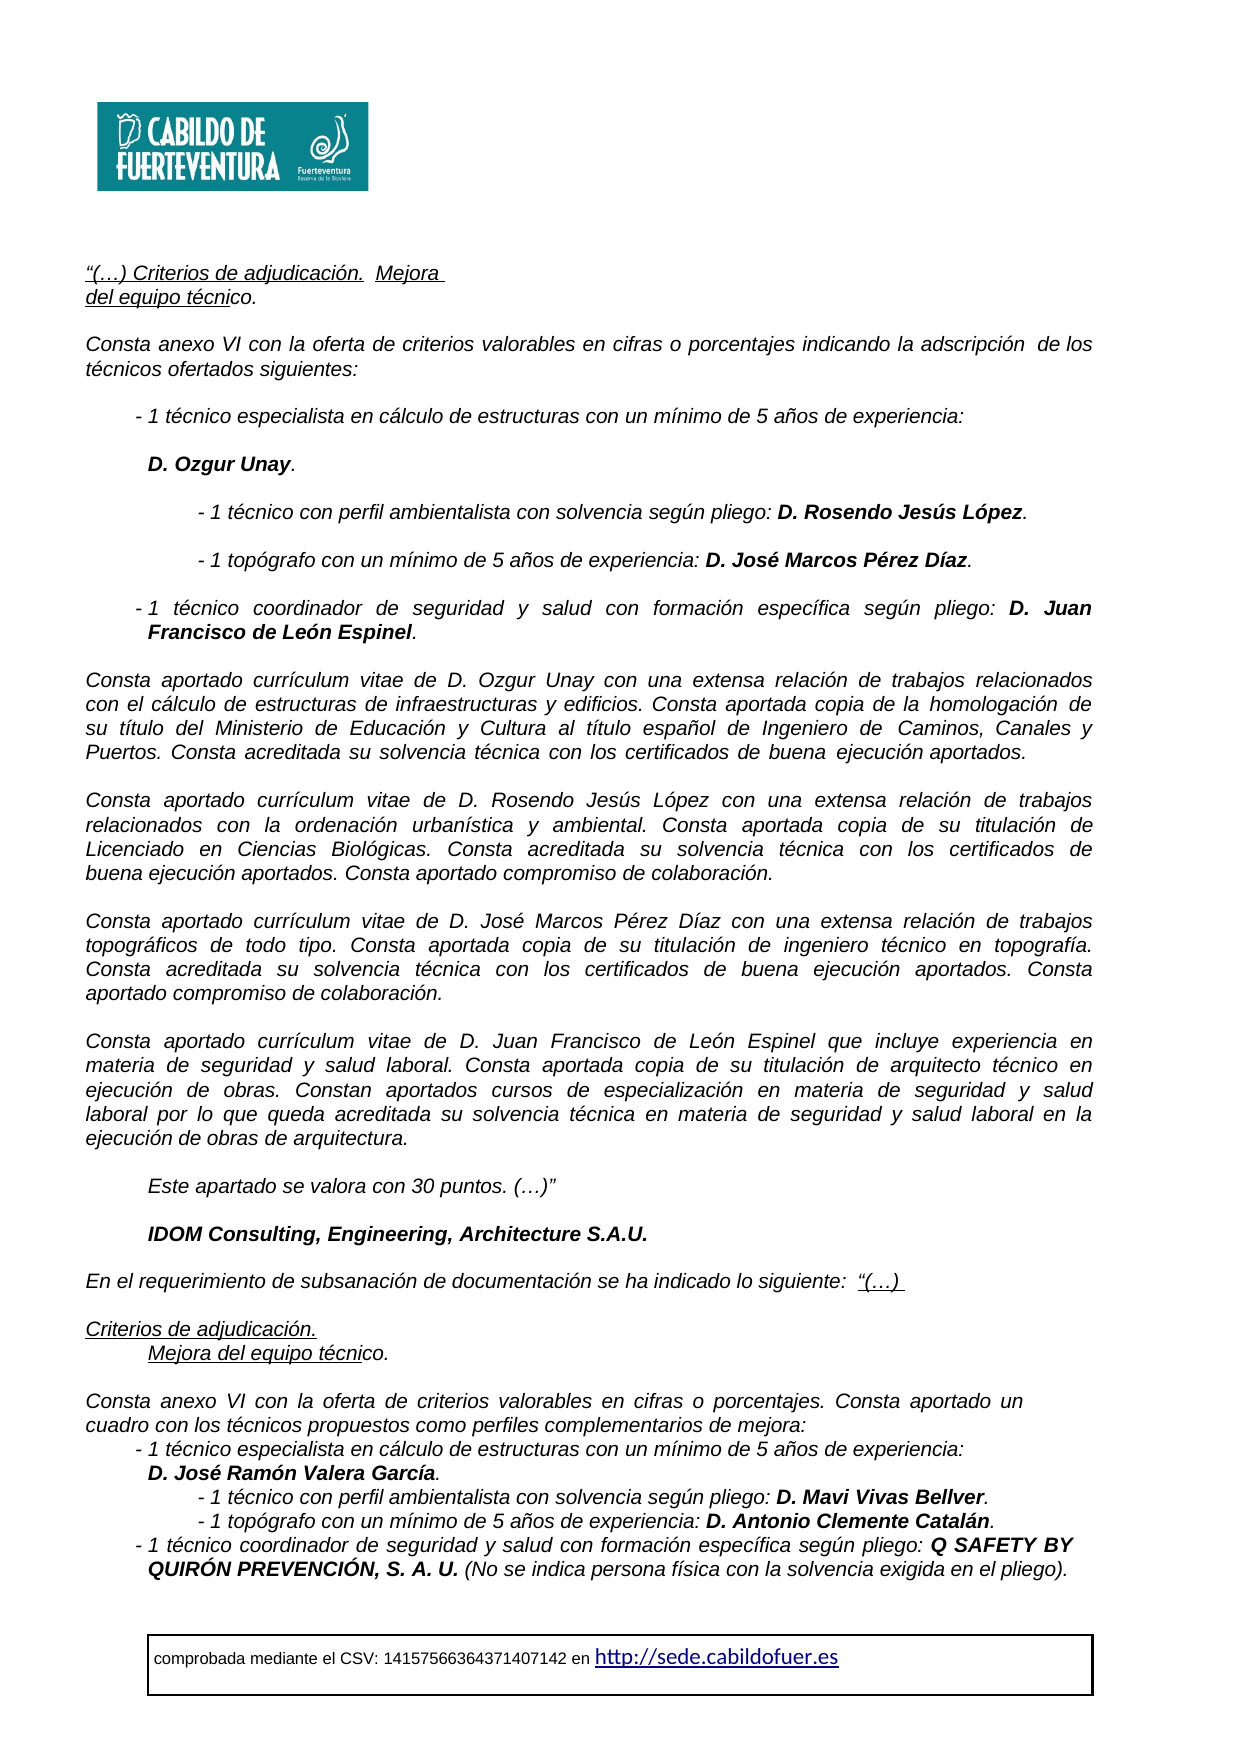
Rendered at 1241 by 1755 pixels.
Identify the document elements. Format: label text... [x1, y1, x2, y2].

list 1 técnico coordinador de seguridad y salud con formación específica según pliego: Q SAFETY BY QUIRÓN PREVENCIÓN, S. A. U. (No se indica persona física con la solvencia exigida en el pliego). [135, 1533, 1093, 1581]
text Este apartado se valora con 30 puntos. (…)” [148, 1173, 1107, 1197]
list 1 técnico coordinador de seguridad y salud con formación específica según pliego: D. Juan Francisco de León Espinel. [135, 596, 1093, 644]
subtitle IDOM Consulting, Engineering, Architecture S.A.U. [148, 1221, 1107, 1245]
list 1 topógrafo con un mínimo de 5 años de experiencia: D. Antonio Clemente Catalán. [197, 1509, 1107, 1533]
text Consta aportado currículum vitae de D. Rosendo Jesús López con una extensa relación de trabajos relacionados con la ordenación urbanística y ambiental. Consta aportada copia de su titulación de Licenciado en Ciencias Biológicas. Consta acreditada su solvencia técnica con los certificados de buena ejecución aportados. Consta aportado compromiso de colaboración. [85, 788, 1093, 885]
text Consta aportado currículum vitae de D. Ozgur Unay con una extensa relación de trabajos relacionados con el cálculo de estructuras de infraestructuras y edificios. Consta aportada copia de la homologación de su título del Ministerio de Educación y Cultura al título español de Ingeniero de Caminos, Canales y Puertos. Consta acreditada su solvencia técnica con los certificados de buena ejecución aportados. [85, 668, 1093, 764]
text Consta anexo VI con la oferta de criterios valorables en cifras o porcentajes indicando la adscripción de los técnicos ofertados siguientes: [85, 332, 1093, 380]
text Consta aportado currículum vitae de D. Juan Francisco de León Espinel que incluye experiencia en materia de seguridad y salud laboral. Consta aportada copia de su titulación de arquitecto técnico en ejecución de obras. Constan aportados cursos de especialización en materia de seguridad y salud laboral por lo que queda acreditada su solvencia técnica en materia de seguridad y salud laboral en la ejecución de obras de arquitectura. [85, 1029, 1093, 1150]
text Consta aportado currículum vitae de D. José Marcos Pérez Díaz con una extensa relación de trabajos topográficos de todo tipo. Consta aportada copia de su titulación de ingeniero técnico en topografía. Consta acreditada su solvencia técnica con los certificados de buena ejecución aportados. Consta aportado compromiso de colaboración. [85, 909, 1093, 1005]
text “(…) Criterios de adjudicación. Mejora del equipo técnico. [85, 260, 456, 308]
text Consta anexo VI con la oferta de criterios valorables en cifras o porcentajes. Consta aportado un cuadro con los técnicos propuestos como perfiles complementarios de mejora: [85, 1389, 1093, 1437]
subtitle D. José Ramón Valera García. [148, 1461, 1107, 1485]
text En el requerimiento de subsanación de documentación se ha indicado lo siguiente: “(…) Criterios de adjudicación. [85, 1245, 930, 1341]
list 1 técnico con perfil ambientalista con solvencia según pliego: D. Mavi Vivas Bellver. [197, 1485, 1107, 1509]
list 1 técnico especialista en cálculo de estructuras con un mínimo de 5 años de experiencia: [135, 1437, 1107, 1461]
list 1 técnico especialista en cálculo de estructuras con un mínimo de 5 años de experiencia: [135, 404, 1107, 428]
text Mejora del equipo técnico. [148, 1341, 1107, 1365]
list 1 técnico con perfil ambientalista con solvencia según pliego: D. Rosendo Jesús López. [197, 500, 1107, 524]
list 1 topógrafo con un mínimo de 5 años de experiencia: D. José Marcos Pérez Díaz. [197, 548, 1107, 572]
subtitle D. Ozgur Unay. [148, 452, 1107, 476]
